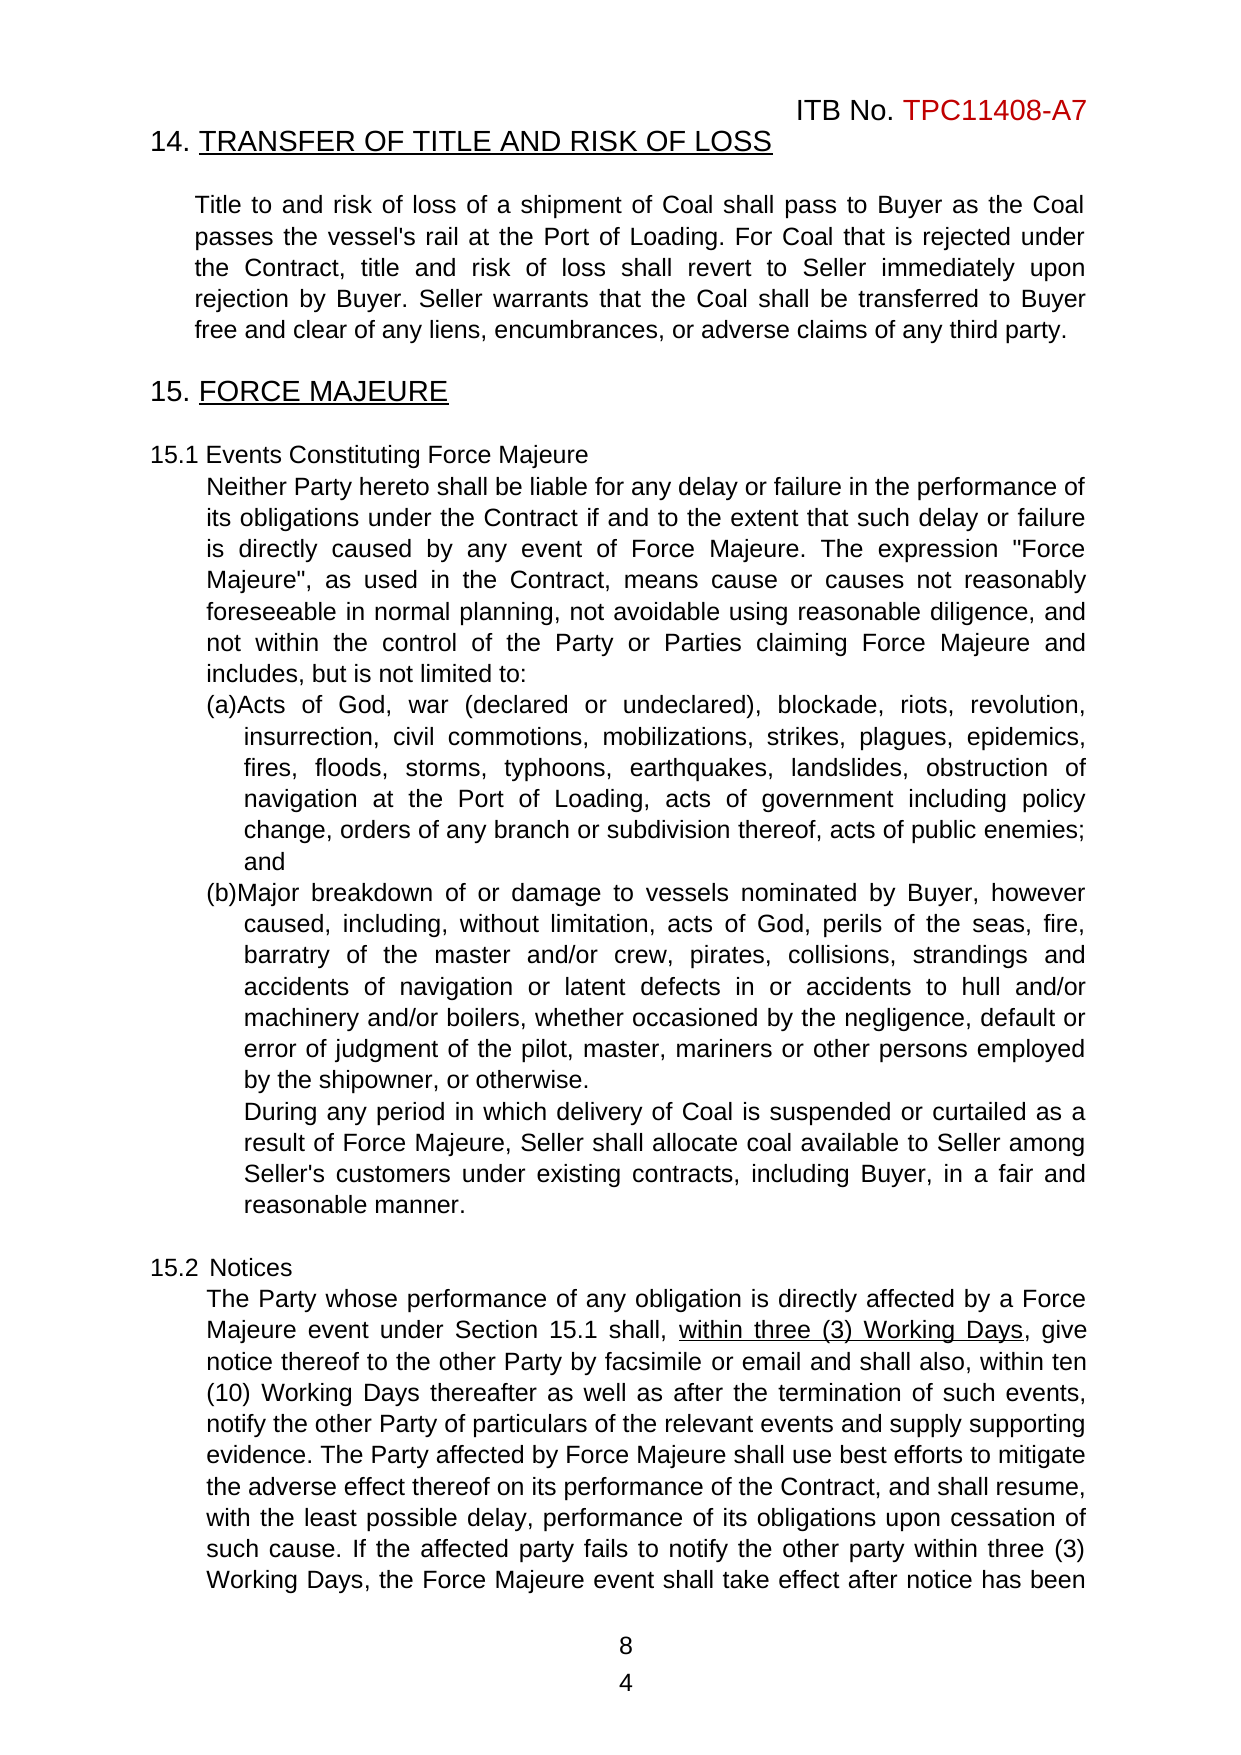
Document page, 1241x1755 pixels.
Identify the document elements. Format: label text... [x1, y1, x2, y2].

text Neither Party hereto shall be liable for any delay or failure in the performance of its obligations under the Contract if and to the extent that such delay or failure is directly caused by any event of Force Majeure. The expression "Force Majeure", as used in the Contract, means cause or causes not reasonably foreseeable in normal planning, not avoidable using reasonable diligence, and not within the control of the Party or Parties claiming Force Majeure and includes, but is not limited to: [206, 470, 1087, 689]
text Title to and risk of loss of a shipment of Coal shall pass to Buyer as the Coal passes the vessel's rail at the Port of Loading. For Coal that is rejected under the Contract, title and risk of loss shall revert to Seller immediately upon rejection by Buyer. Seller warrants that the Coal shall be transferred to Buyer free and clear of any liens, encumbrances, or adverse claims of any third party. [194, 189, 1087, 345]
text 15. FORCE MAJEURE [150, 376, 1192, 407]
text During any period in which delivery of Coal is suspended or curtailed as a result of Force Majeure, Seller shall allocate coal available to Seller among Seller's customers under existing contracts, including Buyer, in a fair and reasonable manner. [244, 1095, 1087, 1220]
text 15.1 Events Constituting Force Majeure [150, 439, 1087, 470]
text The Party whose performance of any obligation is directly affected by a Force Majeure event under Section 15.1 shall, within three (3) Working Days, give notice thereof to the other Party by facsimile or email and shall also, within ten (10) Working Days thereafter as well as after the termination of such events, notify the other Party of particulars of the relevant events and supply supporting evidence. The Party affected by Force Majeure shall use best efforts to mitigate the adverse effect thereof on its performance of the Contract, and shall resume, with the least possible delay, performance of its obligations upon cessation of such cause. If the affected party fails to notify the other party within three (3) Working Days, the Force Majeure event shall take effect after notice has been [206, 1282, 1087, 1595]
text (a)Acts of God, war (declared or undeclared), blockade, riots, revolution, insurrection, civil commotions, mobilizations, strikes, plagues, epidemics, fires, floods, storms, typhoons, earthquakes, landslides, obstruction of navigation at the Port of Loading, acts of government including policy change, orders of any branch or subdivision thereof, acts of public enemies; and [206, 689, 1087, 876]
text (b)Major breakdown of or damage to vessels nominated by Buyer, however caused, including, without limitation, acts of God, perils of the seas, fire, barratry of the master and/or crew, pirates, collisions, strandings and accidents of navigation or latent defects in or accidents to hull and/or machinery and/or boilers, whether occasioned by the negligence, default or error of judgment of the pilot, master, mariners or other persons employed by the shipowner, or otherwise. [206, 876, 1087, 1095]
text 14. TRANSFER OF TITLE AND RISK OF LOSS [150, 126, 1192, 157]
text 15.2 Notices [150, 1251, 1087, 1282]
